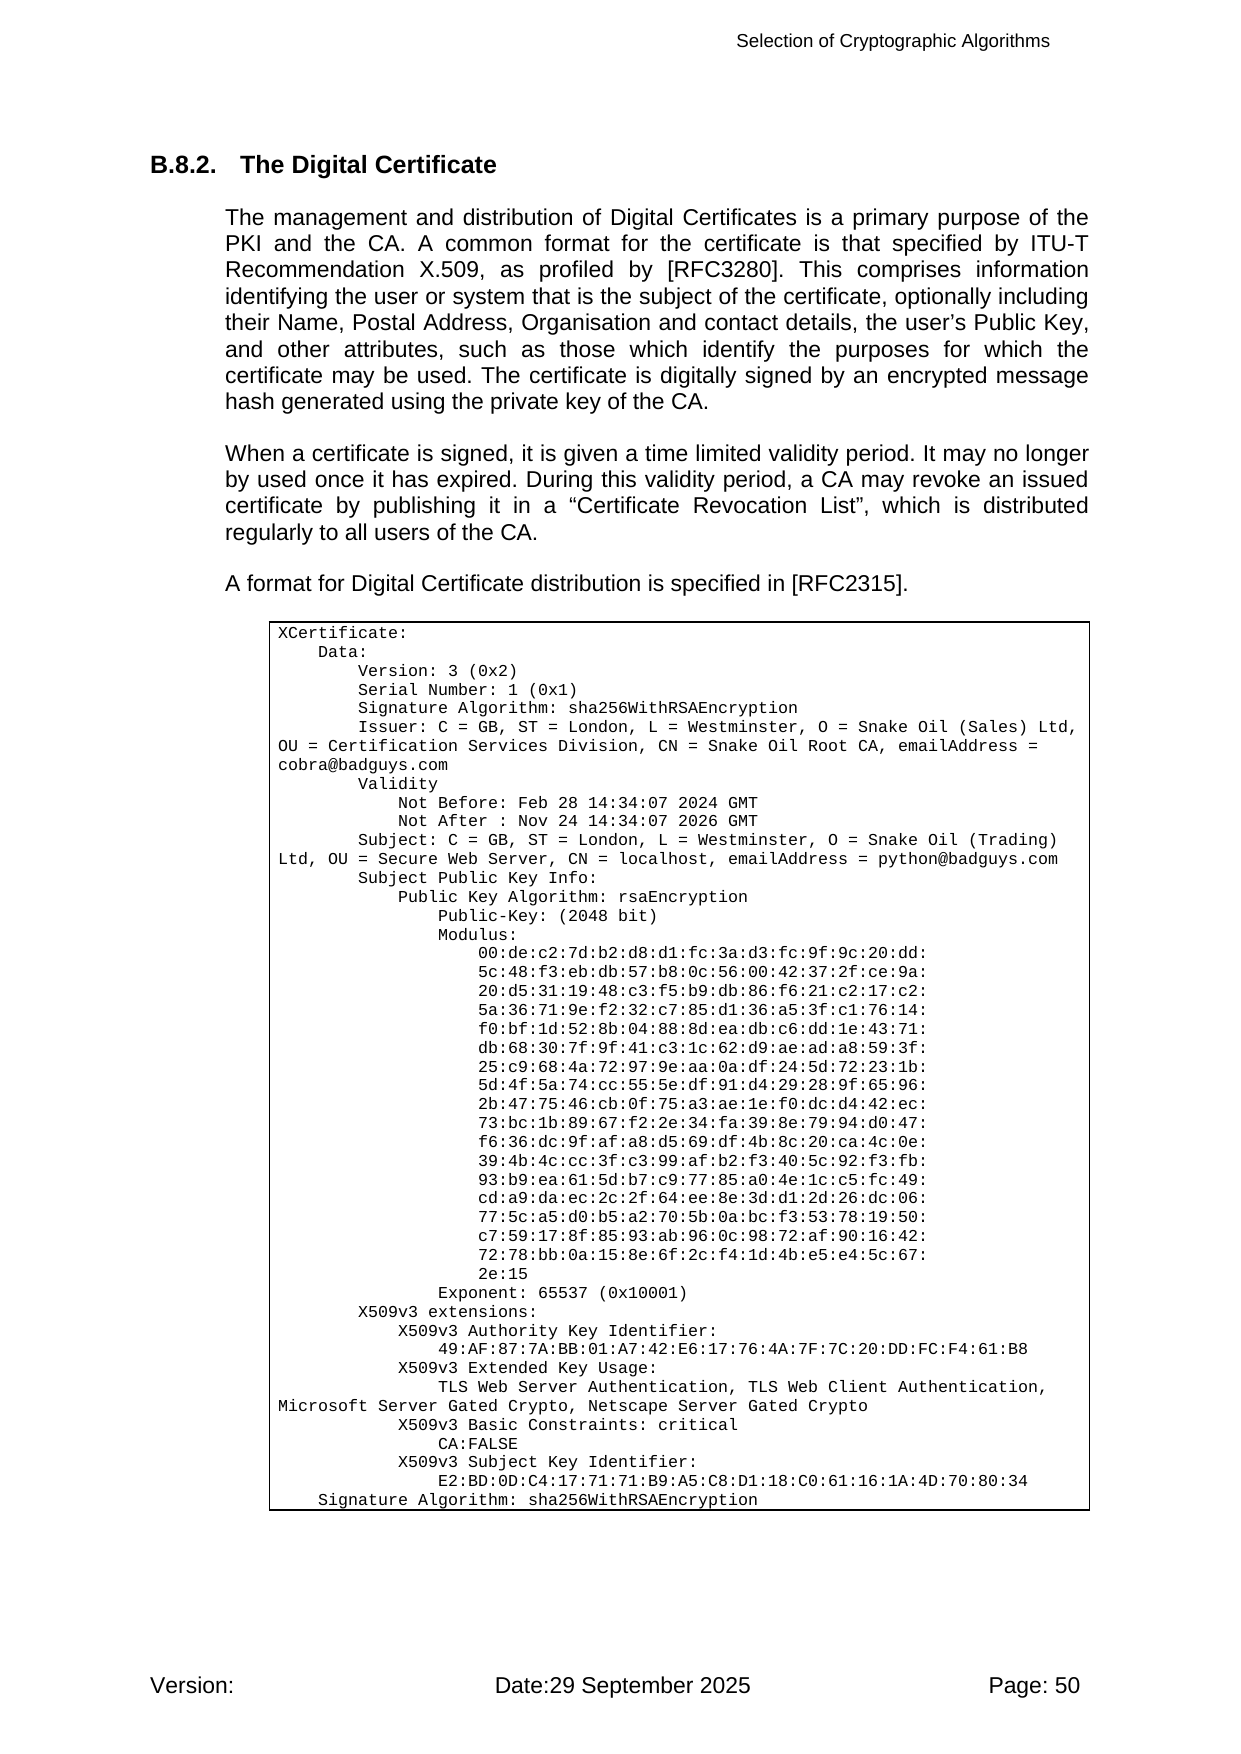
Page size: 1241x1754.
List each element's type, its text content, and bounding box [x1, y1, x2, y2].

text 77:5c:a5:d0:b5:a2:70:5b:0a:bc:f3:53:78:19:50: [270, 1206, 1089, 1225]
text X509v3 Subject Key Identifier: [270, 1451, 1089, 1470]
text Public-Key: (2048 bit) [270, 904, 1089, 923]
text 5a:36:71:9e:f2:32:c7:85:d1:36:a5:3f:c1:76:14: [270, 998, 1089, 1017]
text TLS Web Server Authentication, TLS Web Client Authentication, Microsoft Server Gated Crypto, Netscape Server Gated Crypto [270, 1376, 1089, 1413]
text X509v3 Basic Constraints: critical [270, 1413, 1089, 1432]
text Version: 3 (0x2) [270, 659, 1089, 678]
text 39:4b:4c:cc:3f:c3:99:af:b2:f3:40:5c:92:f3:fb: [270, 1149, 1089, 1168]
text CA:FALSE [270, 1432, 1089, 1451]
text Not After : Nov 24 14:34:07 2026 GMT [270, 810, 1089, 829]
text E2:BD:0D:C4:17:71:71:B9:A5:C8:D1:18:C0:61:16:1A:4D:70:80:34 [270, 1470, 1089, 1489]
text f0:bf:1d:52:8b:04:88:8d:ea:db:c6:dd:1e:43:71: [270, 1017, 1089, 1036]
text Validity [270, 772, 1089, 791]
text 93:b9:ea:61:5d:b7:c9:77:85:a0:4e:1c:c5:fc:49: [270, 1168, 1089, 1187]
text 00:de:c2:7d:b2:d8:d1:fc:3a:d3:fc:9f:9c:20:dd: [270, 942, 1089, 961]
text When a certificate is signed, it is given a time limited validity period. It may no longer by used once it has expired. During this validity period, a CA may revoke an issued certificate by publishing it in a “Certificate Revocation List”, which is distributed regularly to all users of the CA. [225, 439, 1090, 545]
text 25:c9:68:4a:72:97:9e:aa:0a:df:24:5d:72:23:1b: [270, 1055, 1089, 1074]
text 72:78:bb:0a:15:8e:6f:2c:f4:1d:4b:e5:e4:5c:67: [270, 1243, 1089, 1262]
text X509v3 Authority Key Identifier: [270, 1319, 1089, 1338]
text A format for Digital Certificate distribution is specified in [RFC2315]. [225, 570, 1090, 596]
text f6:36:dc:9f:af:a8:d5:69:df:4b:8c:20:ca:4c:0e: [270, 1130, 1089, 1149]
text Modulus: [270, 923, 1089, 942]
text Subject Public Key Info: [270, 866, 1089, 885]
text 2b:47:75:46:cb:0f:75:a3:ae:1e:f0:dc:d4:42:ec: [270, 1093, 1089, 1112]
text Signature Algorithm: sha256WithRSAEncryption [270, 1489, 1089, 1509]
text cd:a9:da:ec:2c:2f:64:ee:8e:3d:d1:2d:26:dc:06: [270, 1187, 1089, 1206]
text db:68:30:7f:9f:41:c3:1c:62:d9:ae:ad:a8:59:3f: [270, 1036, 1089, 1055]
text The management and distribution of Digital Certificates is a primary purpose of the PKI and the CA. A common format for the certificate is that specified by ITU-T Recommendation X.509, as profiled by [RFC3280]. This comprises information identifying the user or system that is the subject of the certificate, optionally including their Name, Postal Address, Organisation and contact details, the user’s Public Key, and other attributes, such as those which identify the purposes for which the certificate may be used. The certificate is digitally signed by an encrypted message hash generated using the private key of the CA. [225, 204, 1090, 414]
text 5d:4f:5a:74:cc:55:5e:df:91:d4:29:28:9f:65:96: [270, 1074, 1089, 1093]
text Not Before: Feb 28 14:34:07 2024 GMT [270, 791, 1089, 810]
text 73:bc:1b:89:67:f2:2e:34:fa:39:8e:79:94:d0:47: [270, 1112, 1089, 1130]
text Subject: C = GB, ST = London, L = Westminster, O = Snake Oil (Trading) Ltd, OU = Secure Web Server, CN = localhost, emailAddress = python@badguys.com [270, 829, 1089, 866]
text Data: [270, 640, 1089, 659]
text Serial Number: 1 (0x1) [270, 678, 1089, 697]
text c7:59:17:8f:85:93:ab:96:0c:98:72:af:90:16:42: [270, 1225, 1089, 1243]
text X509v3 Extended Key Usage: [270, 1357, 1089, 1376]
text 20:d5:31:19:48:c3:f5:b9:db:86:f6:21:c2:17:c2: [270, 979, 1089, 998]
text 5c:48:f3:eb:db:57:b8:0c:56:00:42:37:2f:ce:9a: [270, 961, 1089, 979]
text XCertificate: [270, 623, 1089, 640]
text 49:AF:87:7A:BB:01:A7:42:E6:17:76:4A:7F:7C:20:DD:FC:F4:61:B8 [270, 1338, 1089, 1357]
subtitle The Digital Certificate [150, 150, 1090, 179]
text 2e:15 [270, 1262, 1089, 1281]
text Signature Algorithm: sha256WithRSAEncryption [270, 697, 1089, 716]
text X509v3 extensions: [270, 1300, 1089, 1319]
text Public Key Algorithm: rsaEncryption [270, 885, 1089, 904]
text Issuer: C = GB, ST = London, L = Westminster, O = Snake Oil (Sales) Ltd, OU = Certification Services Division, CN = Snake Oil Root CA, emailAddress = cobra@badguys.com [270, 716, 1089, 772]
text Exponent: 65537 (0x10001) [270, 1281, 1089, 1300]
